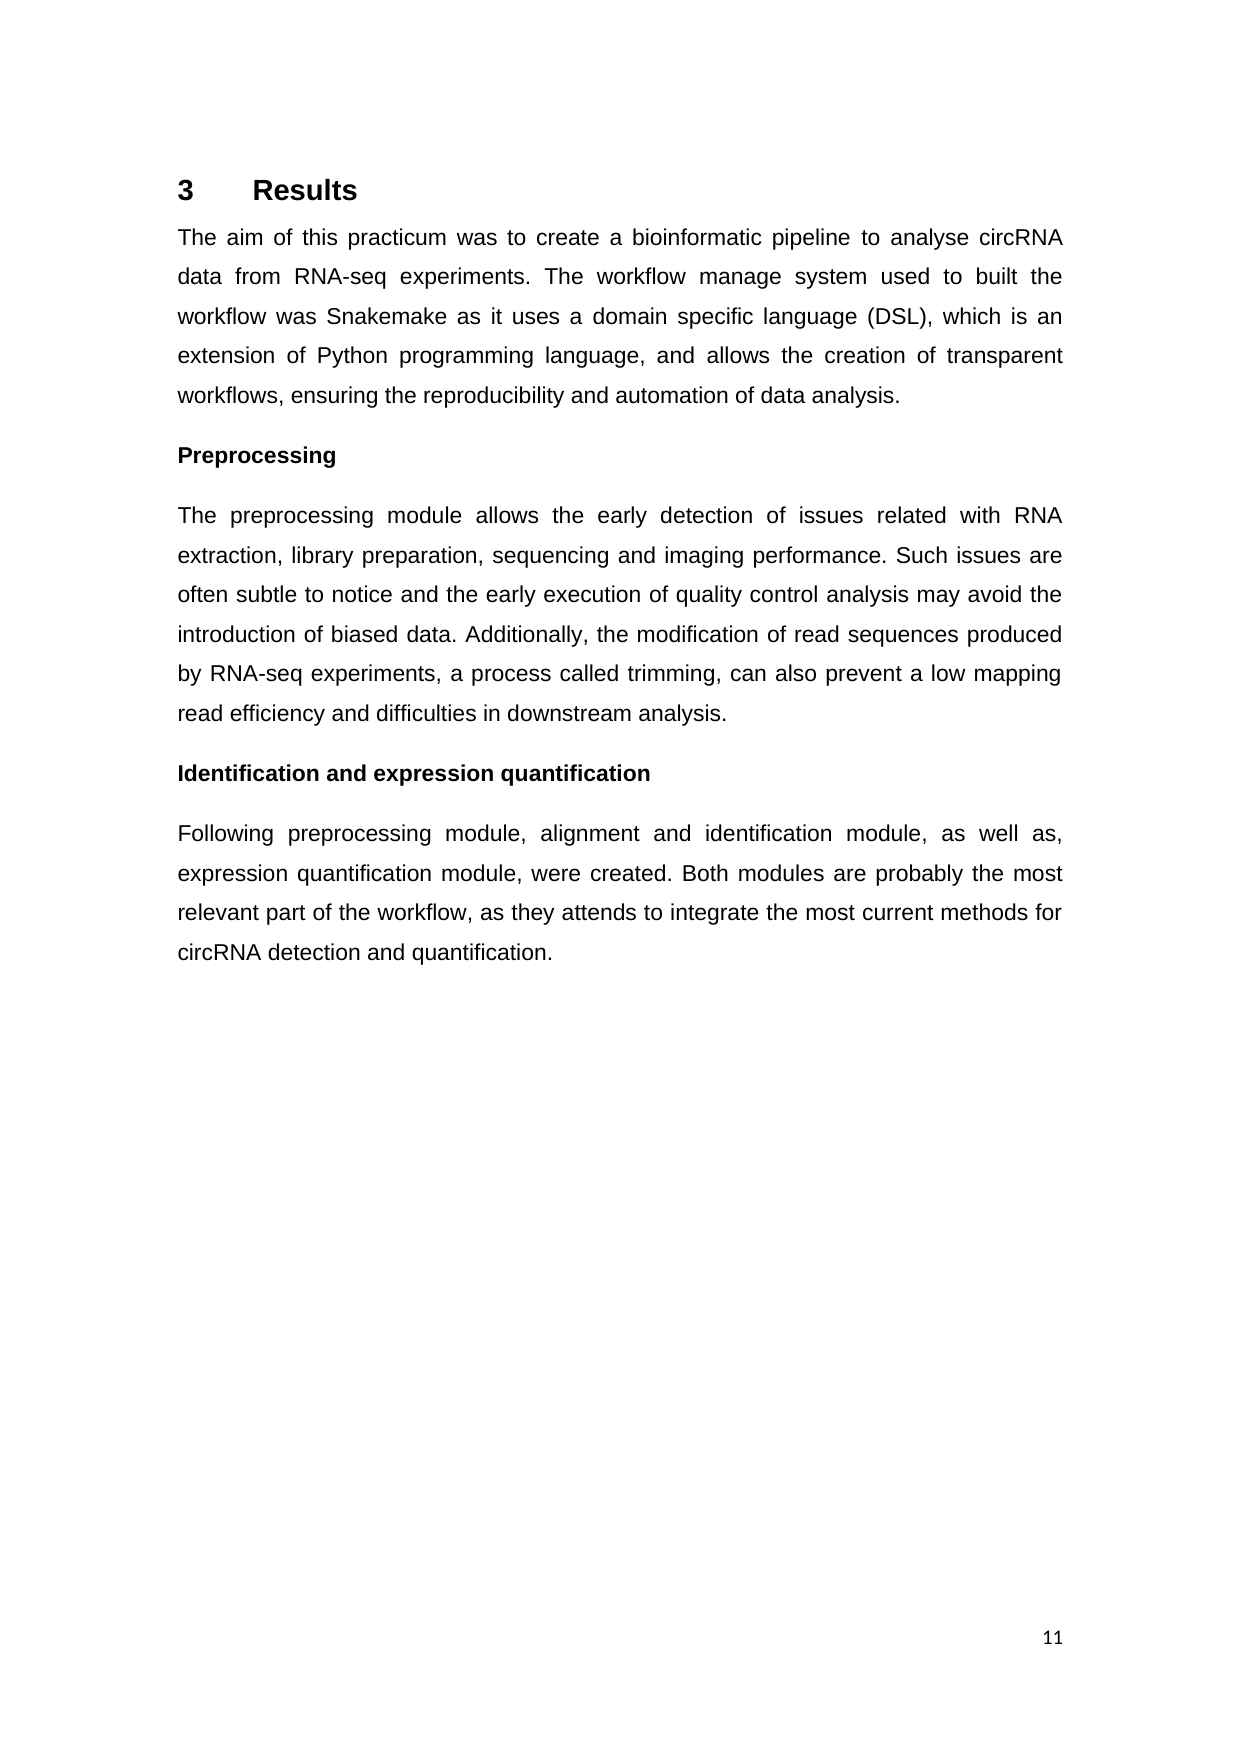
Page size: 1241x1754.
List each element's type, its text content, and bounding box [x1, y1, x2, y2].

text The preprocessing module allows the early detection of issues related with RNA extraction, library preparation, sequencing and imaging performance. Such issues are often subtle to notice and the early execution of quality control analysis may avoid the introduction of biased data. Additionally, the modification of read sequences produced by RNA-seq experiments, a process called trimming, can also prevent a low mapping read efficiency and difficulties in downstream analysis. [177, 502, 1063, 726]
text Identification and expression quantification [177, 760, 1063, 786]
subtitle Results [177, 173, 1063, 206]
text Following preprocessing module, alignment and identification module, as well as, expression quantification module, were created. Both modules are probably the most relevant part of the workflow, as they attends to integrate the most current methods for circRNA detection and quantification. [177, 820, 1063, 965]
text Preprocessing [177, 442, 1063, 468]
text The aim of this practicum was to create a bioinformatic pipeline to analyse circRNA data from RNA-seq experiments. The workflow manage system used to built the workflow was Snakemake as it uses a domain specific language (DSL), which is an extension of Python programming language, and allows the creation of transparent workflows, ensuring the reproducibility and automation of data analysis. [177, 224, 1063, 408]
